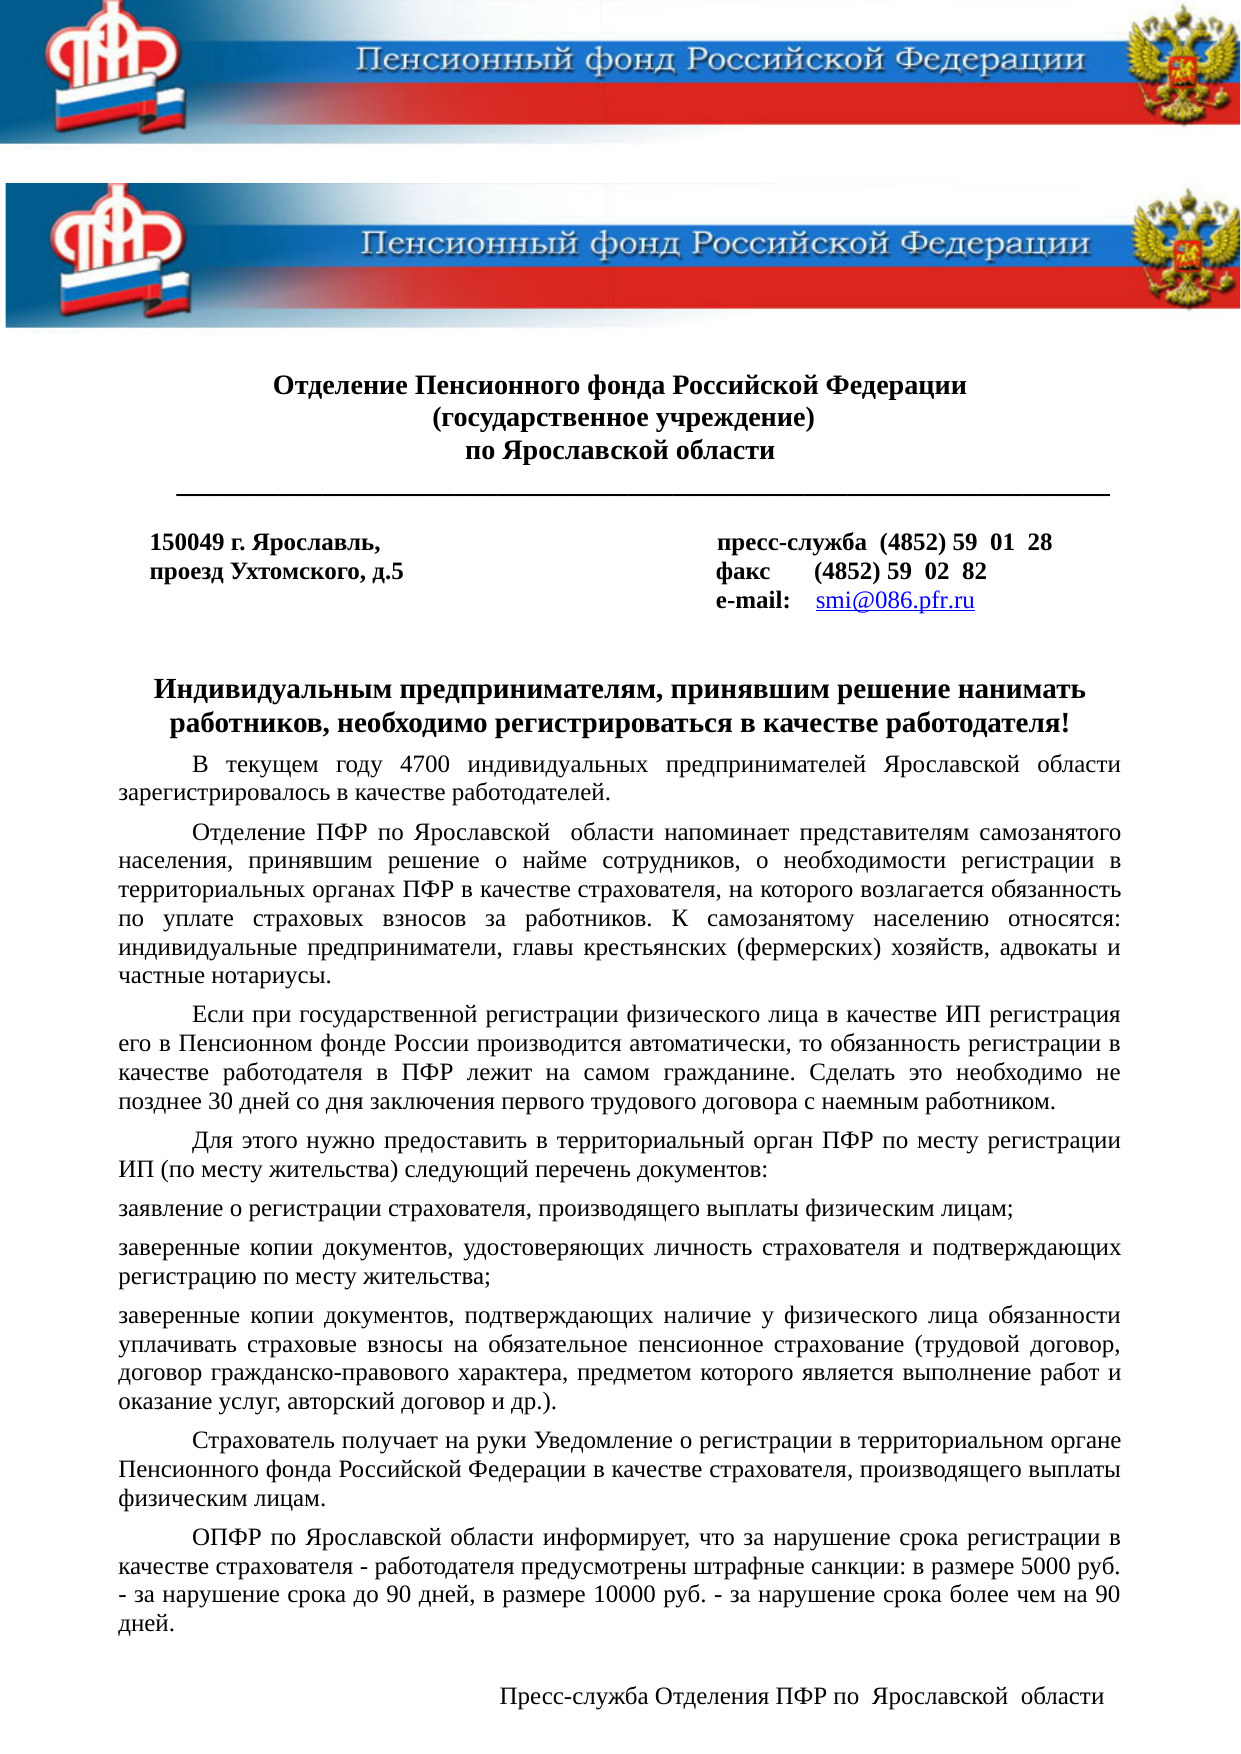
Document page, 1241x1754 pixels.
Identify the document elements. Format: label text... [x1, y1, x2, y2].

picture [55, 21, 64, 28]
text (государственное учреждение) [118, 400, 1122, 433]
text Отделение Пенсионного фонда Российской Федерации [118, 368, 1122, 400]
picture [60, 205, 69, 212]
text заверенные копии документов, подтверждающих наличие у физического лица обязанности уплачивать страховые взносы на обязательное пенсионное страхование (трудовой договор, договор гражданско-правового характера, предметом которого является выполнение работ и оказание услуг, авторский договор и др.). [118, 1300, 1122, 1415]
text В текущем году 4700 индивидуальных предпринимателей Ярославской области зарегистрировалось в качестве работодателей. [118, 749, 1122, 806]
text заявление о регистрации страхователя, производящего выплаты физическим лицам; [118, 1193, 1122, 1222]
picture [32, 42, 36, 62]
text Индивидуальным предпринимателям, принявшим решение нанимать работников, необходимо регистрироваться в качестве работодателя! [118, 671, 1122, 738]
text e-mail: smi@086.pfr.ru [118, 585, 1122, 614]
picture [37, 226, 41, 246]
text 150049 г. Ярославль, пресс-служба (4852) 59 01 28 [118, 527, 1122, 556]
text Страхователь получает на руки Уведомление о регистрации в территориальном органе Пенсионного фонда Российской Федерации в качестве страхователя, производящего выплаты физическим лицам. [118, 1425, 1122, 1512]
picture [0, 0, 1241, 152]
text по Ярославской области [118, 433, 1122, 465]
text Отделение ПФР по Ярославской области напоминает представителям самозанятого населения, принявшим решение о найме сотрудников, о необходимости регистрации в территориальных органах ПФР в качестве страхователя, на которого возлагается обязанность по уплате страховых взносов за работников. К самозанятому населению относятся: индивидуальные предприниматели, главы крестьянских (фермерских) хозяйств, адвокаты и частные нотариусы. [118, 817, 1122, 989]
text Если при государственной регистрации физического лица в качестве ИП регистрация его в Пенсионном фонде России производится автоматически, то обязанность регистрации в качестве работодателя в ПФР лежит на самом гражданине. Сделать это необходимо не позднее 30 дней со дня заключения первого трудового договора с наемным работником. [118, 999, 1122, 1114]
text ОПФР по Ярославской области информирует, что за нарушение срока регистрации в качестве страхователя - работодателя предусмотрены штрафные санкции: в размере 5000 руб. - за нарушение срока до 90 дней, в размере 10000 руб. - за нарушение срока более чем на 90 дней. [118, 1522, 1122, 1637]
text проезд Ухтомского, д.5 факс (4852) 59 02 82 [118, 556, 1122, 585]
picture [5, 183, 1241, 336]
text заверенные копии документов, удостоверяющих личность страхователя и подтверждающих регистрацию по месту жительства; [118, 1232, 1122, 1289]
text Пресс-служба Отделения ПФР по Ярославской области [118, 1681, 1122, 1710]
picture [173, 206, 182, 215]
text Для этого нужно предоставить в территориальный орган ПФР по месту регистрации ИП (по месту жительства) следующий перечень документов: [118, 1125, 1122, 1182]
text ________________________________________________________________ [118, 465, 1122, 499]
picture [168, 22, 177, 31]
